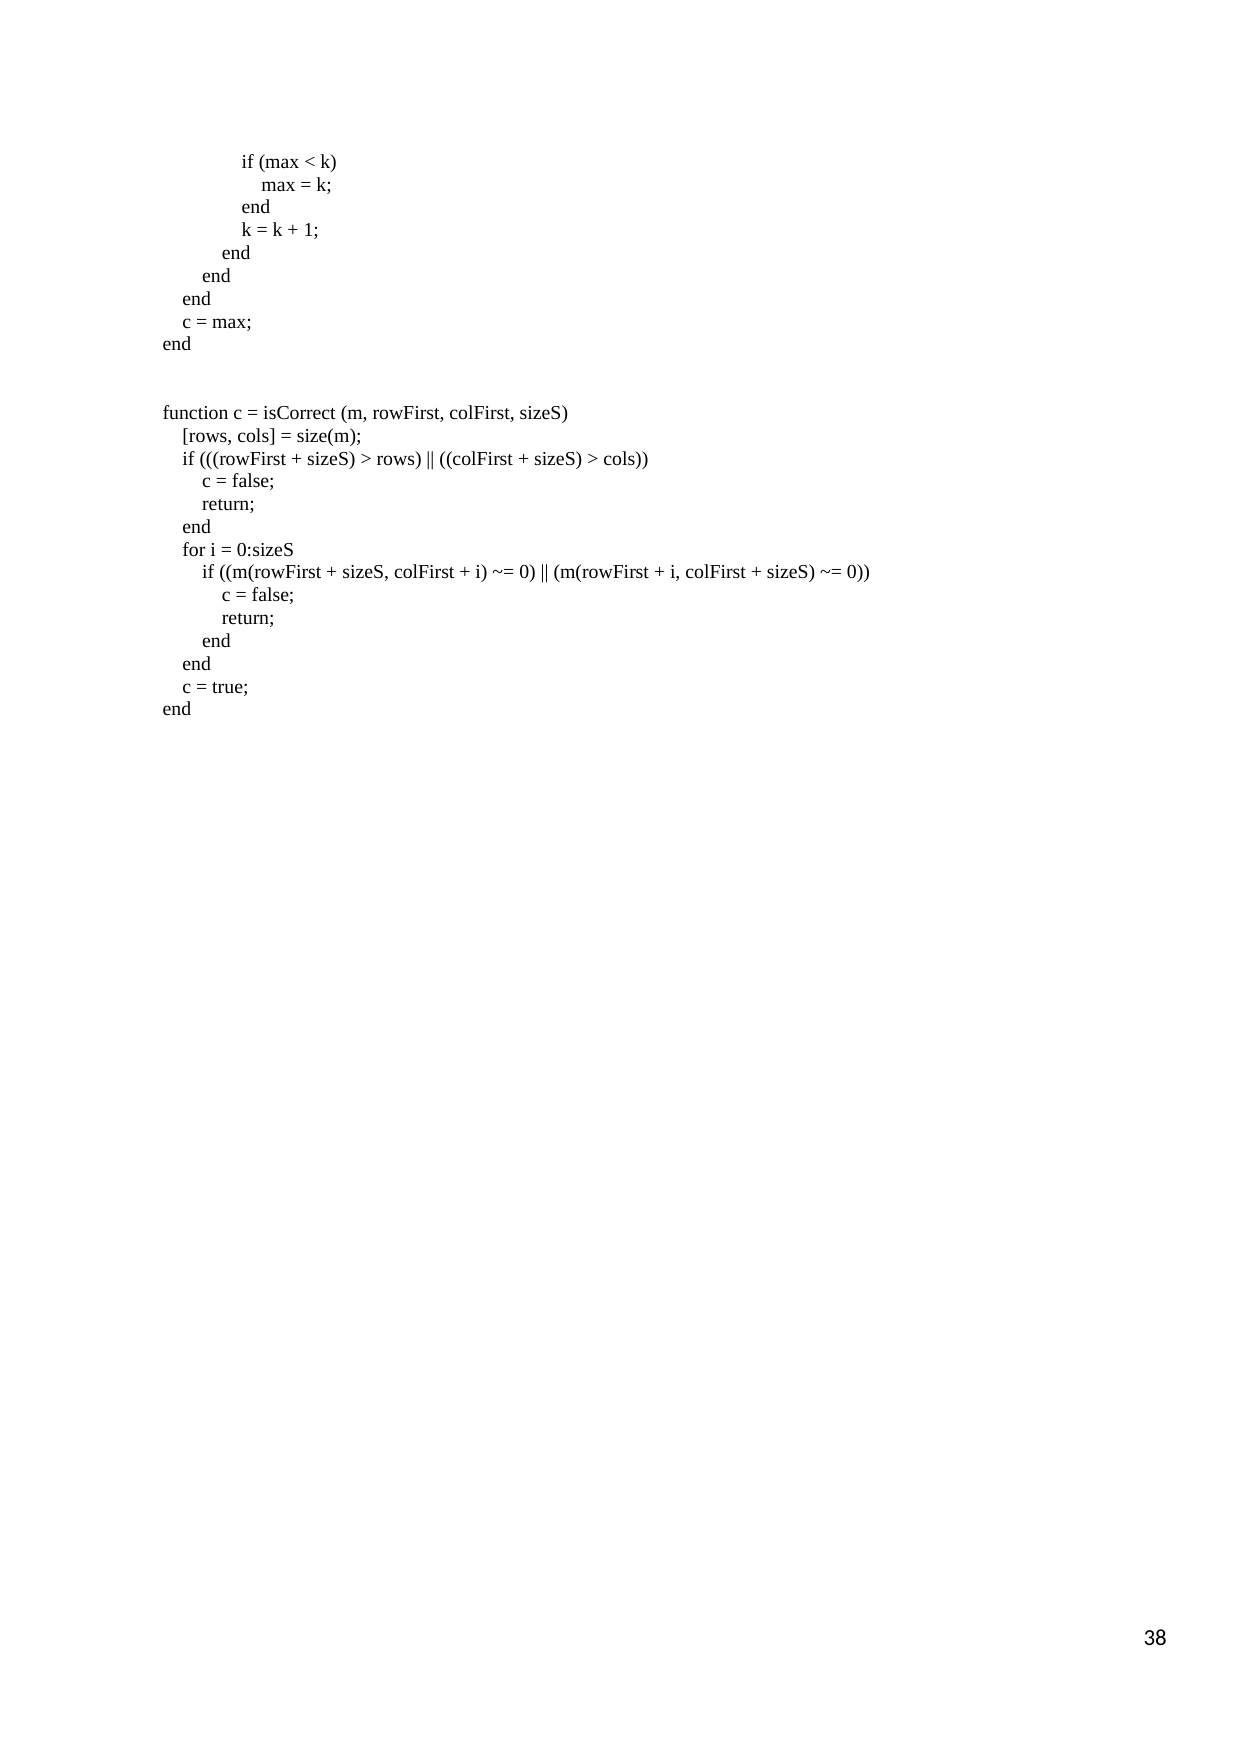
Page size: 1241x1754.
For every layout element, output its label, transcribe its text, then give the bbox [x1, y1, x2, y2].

text end [162, 697, 1166, 720]
text [rows, cols] = size(m); [162, 424, 1166, 446]
text end [162, 629, 1166, 652]
text c = false; [162, 469, 1166, 492]
text if (((rowFirst + sizeS) > rows) || ((colFirst + sizeS) > cols)) [162, 446, 1166, 469]
text return; [162, 606, 1166, 629]
text c = max; [162, 309, 1166, 332]
text end [162, 241, 1166, 264]
text end [162, 287, 1166, 309]
text k = k + 1; [162, 218, 1166, 241]
text end [162, 264, 1166, 287]
text if ((m(rowFirst + sizeS, colFirst + i) ~= 0) || (m(rowFirst + i, colFirst + sizeS) ~= 0)) [162, 561, 1166, 583]
text function c = isCorrect (m, rowFirst, colFirst, sizeS) [162, 401, 1166, 424]
text return; [162, 492, 1166, 515]
text end [162, 196, 1166, 218]
text c = true; [162, 674, 1166, 697]
text c = false; [162, 583, 1166, 606]
text if (max < k) [162, 150, 1166, 173]
text end [162, 652, 1166, 674]
text end [162, 515, 1166, 538]
text max = k; [162, 173, 1166, 196]
text for i = 0:sizeS [162, 538, 1166, 561]
text end [162, 332, 1166, 355]
